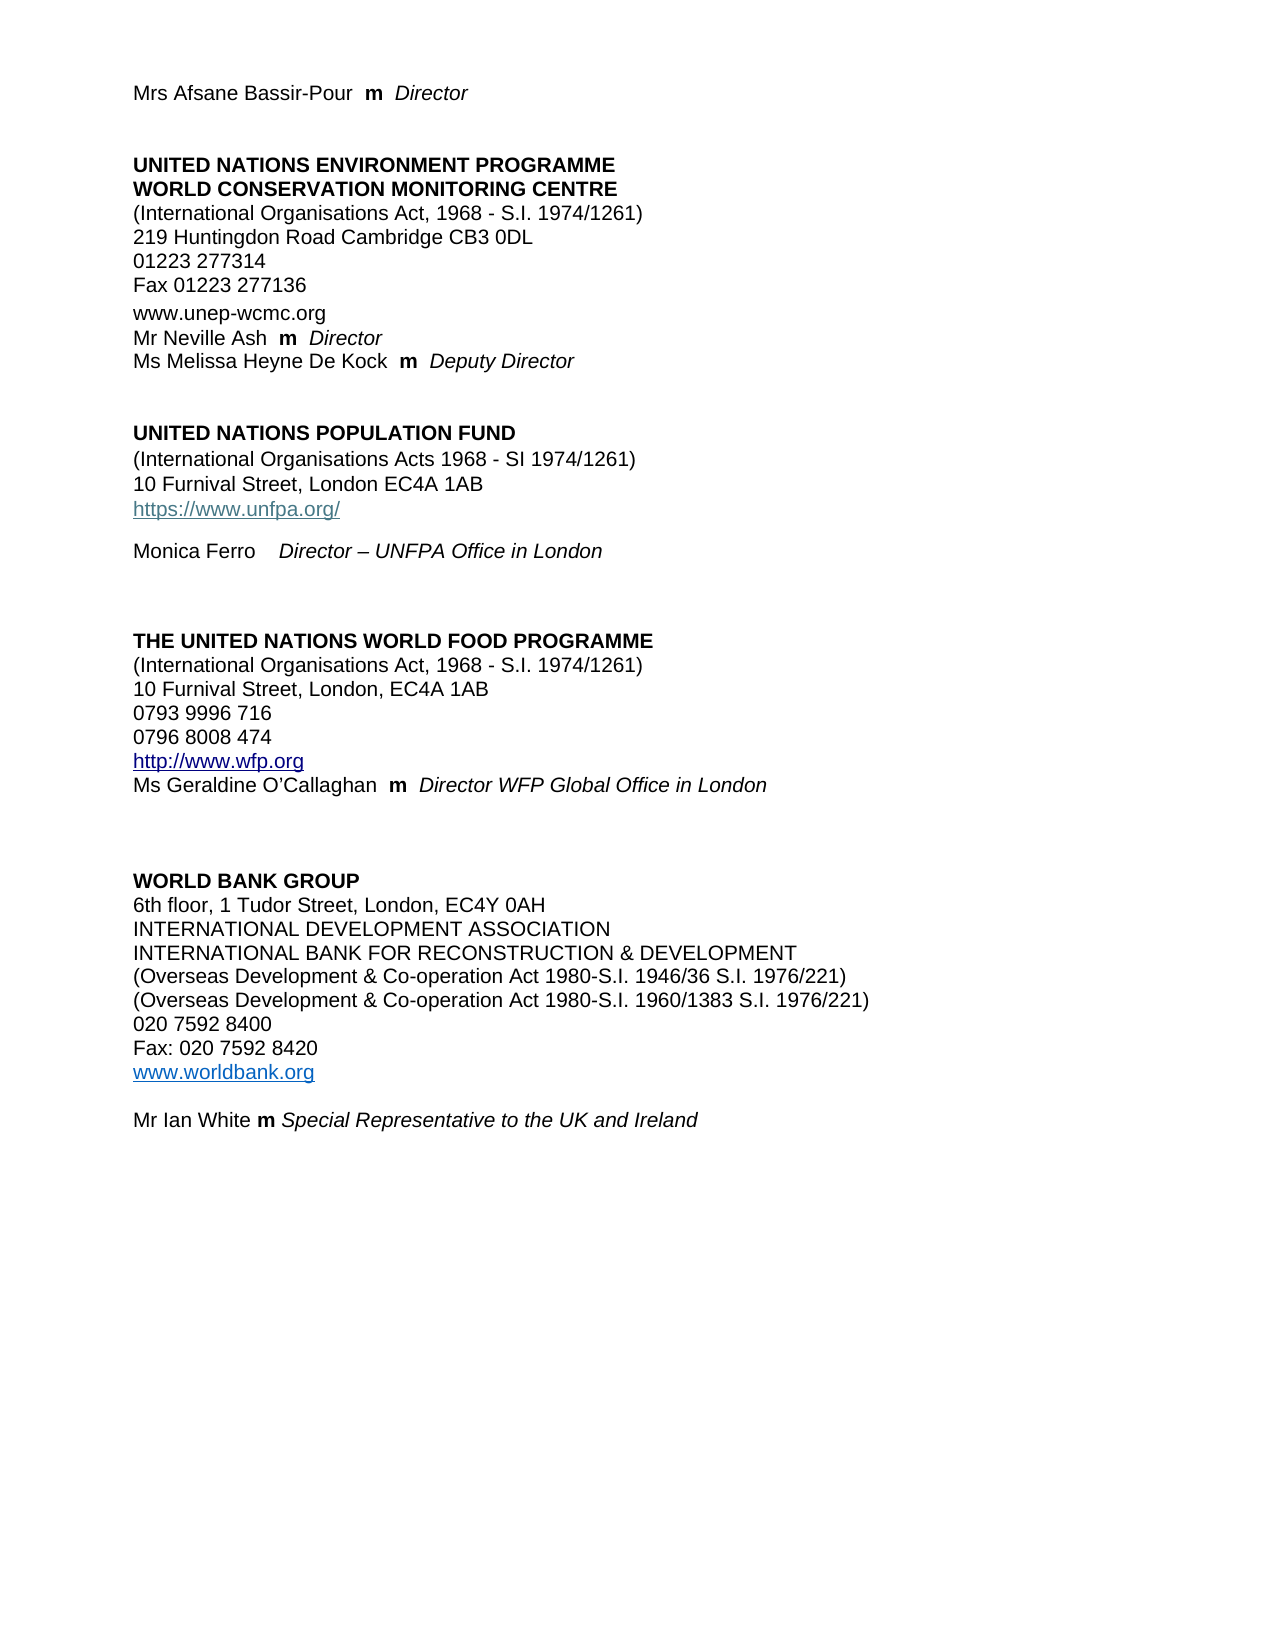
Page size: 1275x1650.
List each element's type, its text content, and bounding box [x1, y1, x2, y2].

text Fax: 020 7592 8420 [133, 1036, 1181, 1060]
text UNITED NATIONS ENVIRONMENT PROGRAMME [133, 153, 1181, 177]
text (International Organisations Act, 1968 - S.I. 1974/1261) [133, 201, 1181, 225]
text Monica Ferro Director – UNFPA Office in London [133, 539, 1181, 563]
text Mr Neville Ash m Director [133, 325, 1181, 349]
text Ms Geraldine O’Callaghan m Director WFP Global Office in London [133, 773, 1181, 797]
text 0793 9996 716 0796 8008 474 [133, 701, 1181, 749]
text (International Organisations Act, 1968 - S.I. 1974/1261) [133, 653, 1181, 677]
text 10 Furnival Street, London, EC4A 1AB [133, 677, 1181, 701]
text 219 Huntingdon Road Cambridge CB3 0DL [133, 225, 1181, 249]
text INTERNATIONAL DEVELOPMENT ASSOCIATION [133, 916, 1181, 940]
text 020 7592 8400 [133, 1012, 1181, 1036]
text 01223 277314 [133, 249, 1181, 273]
text (Overseas Development & Co-operation Act 1980-S.I. 1960/1383 S.I. 1976/221) [133, 988, 1181, 1012]
text www.unep-wcmc.org [133, 297, 1181, 325]
text INTERNATIONAL BANK FOR RECONSTRUCTION & DEVELOPMENT [133, 940, 1181, 964]
text WORLD CONSERVATION MONITORING CENTRE [133, 177, 1181, 201]
text http://www.wfp.org [133, 749, 1181, 773]
text Fax 01223 277136 [133, 273, 1181, 297]
text THE UNITED NATIONS WORLD FOOD PROGRAMME [133, 629, 1181, 653]
text www.worldbank.org [133, 1060, 1181, 1084]
text UNITED NATIONS POPULATION FUND (International Organisations Acts 1968 - SI 1974/1261) 10 Furnival Street, London EC4A 1AB https://www.unfpa.org/ [133, 421, 1181, 521]
text Ms Melissa Heyne De Kock m Deputy Director [133, 349, 1181, 373]
text 6th floor, 1 Tudor Street, London, EC4Y 0AH [133, 892, 1181, 916]
text WORLD BANK GROUP [133, 868, 1181, 892]
text (Overseas Development & Co-operation Act 1980-S.I. 1946/36 S.I. 1976/221) [133, 964, 1181, 988]
text Mrs Afsane Bassir-Pour m Director [133, 81, 1181, 105]
text Mr Ian White m Special Representative to the UK and Ireland [133, 1108, 1181, 1132]
